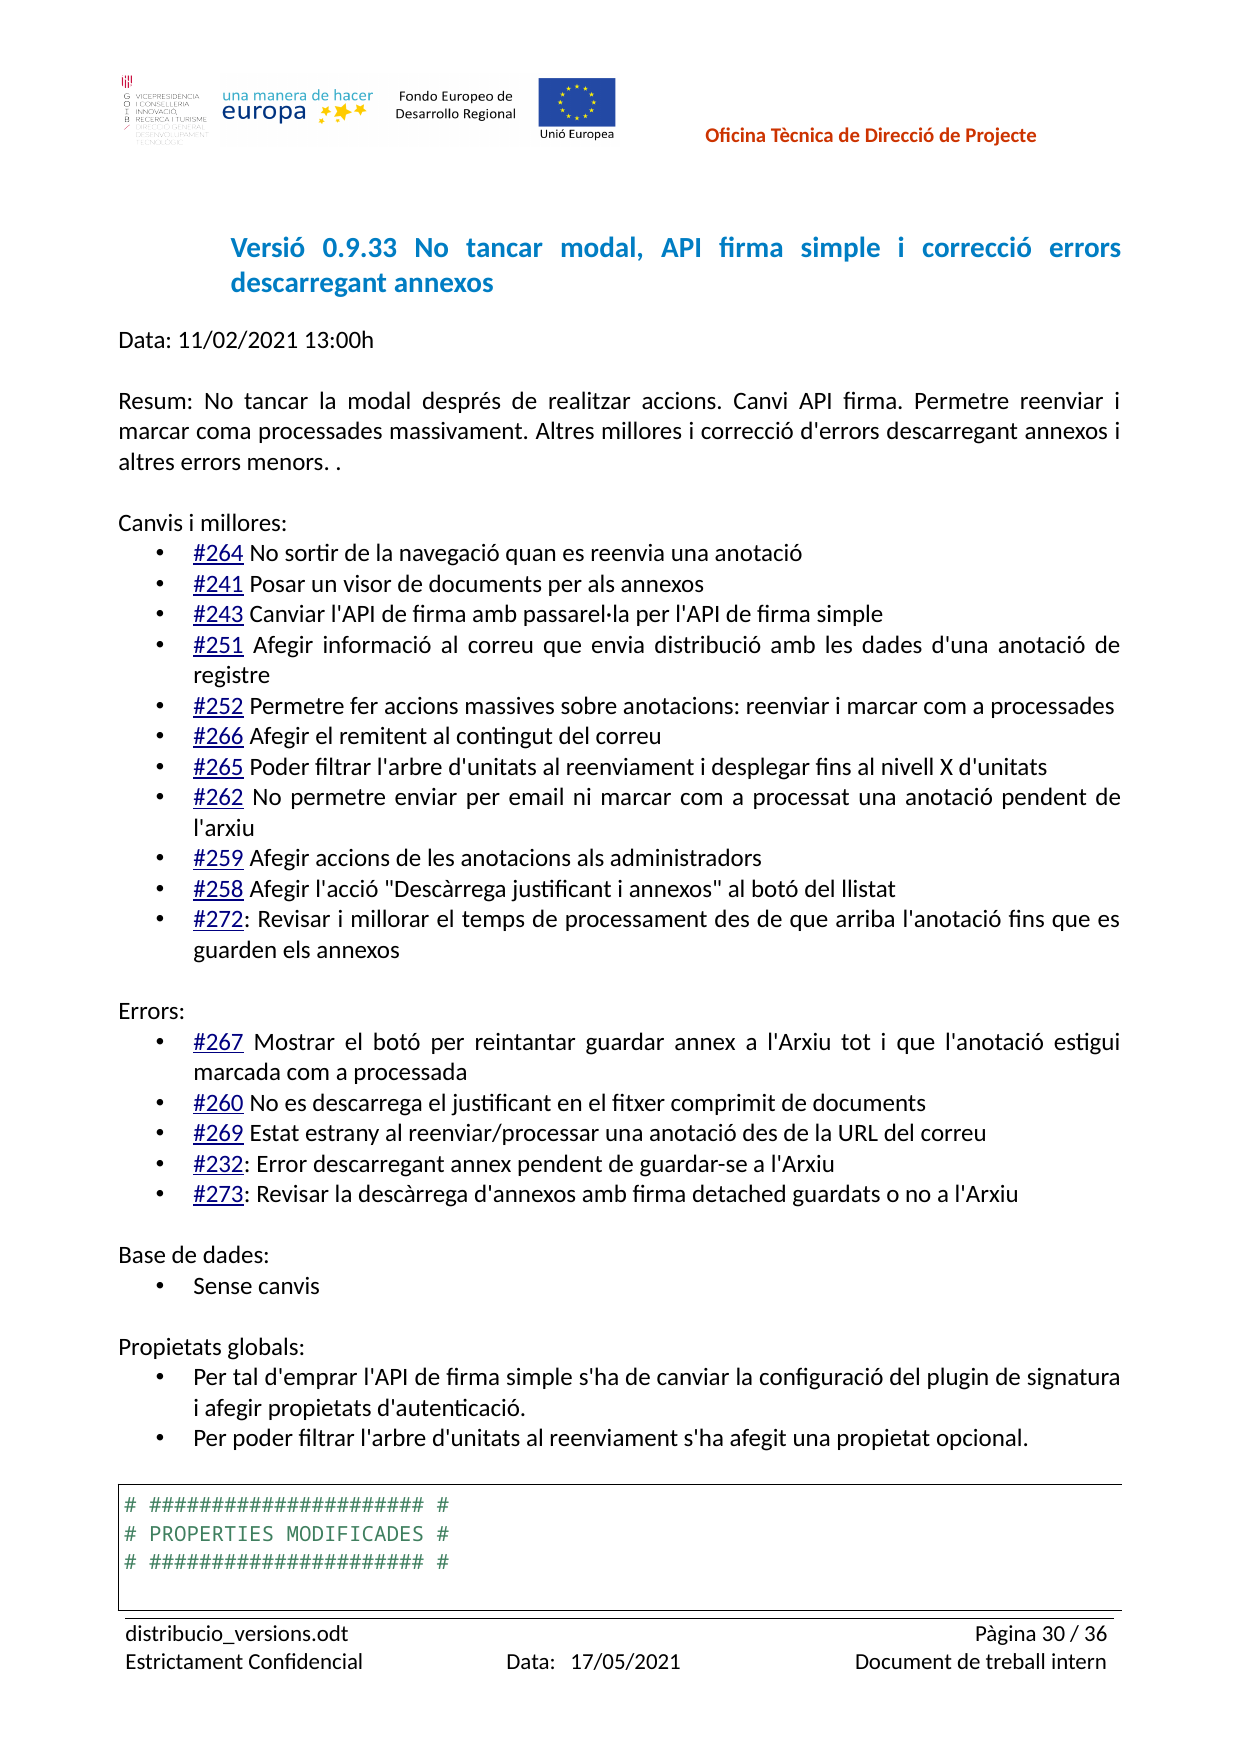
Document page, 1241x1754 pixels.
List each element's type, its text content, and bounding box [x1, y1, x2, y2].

list #260 No es descarrega el justificant en el fitxer comprimit de documents [156, 1087, 1122, 1117]
list #252 Permetre fer accions massives sobre anotacions: reenviar i marcar com a processades [156, 690, 1122, 721]
list #262 No permetre enviar per email ni marcar com a processat una anotació pendent de l'arxiu [156, 782, 1122, 843]
picture [118, 73, 213, 147]
list #267 Mostrar el botó per reintantar guardar annex a l'Arxiu tot i que l'anotació estigui marcada com a processada [156, 1026, 1122, 1087]
text Base de dades: [118, 1239, 1122, 1270]
list #264 No sortir de la navegació quan es reenvia una anotació [156, 537, 1122, 568]
picture [219, 73, 621, 147]
list #273: Revisar la descàrrega d'annexos amb firma detached guardats o no a l'Arxiu [156, 1178, 1122, 1209]
table_header # ###################### # # PROPERTIES MODIFICADES # # ###################### # [119, 1485, 1122, 1610]
list Per tal d'emprar l'API de firma simple s'ha de canviar la configuració del plugin de signatura i afegir propietats d'autenticació. [156, 1361, 1122, 1422]
text Resum: No tancar la modal després de realitzar accions. Canvi API firma. Permetre reenviar i marcar coma processades massivament. Altres millores i correcció d'errors descarregant annexos i altres errors menors. . [118, 385, 1122, 476]
list #243 Canviar l'API de firma amb passarel·la per l'API de firma simple [156, 598, 1122, 629]
list #266 Afegir el remitent al contingut del correu [156, 721, 1122, 751]
list #241 Posar un visor de documents per als annexos [156, 568, 1122, 598]
subtitle Versió 0.9.33 No tancar modal, API firma simple i correcció errors descarregant annexos [153, 229, 1122, 300]
list #251 Afegir informació al correu que envia distribució amb les dades d'una anotació de registre [156, 629, 1122, 690]
list #258 Afegir l'acció "Descàrrega justificant i annexos" al botó del llistat [156, 873, 1122, 904]
list #259 Afegir accions de les anotacions als administradors [156, 843, 1122, 873]
list #265 Poder filtrar l'arbre d'unitats al reenviament i desplegar fins al nivell X d'unitats [156, 751, 1122, 782]
list #269 Estat estrany al reenviar/processar una anotació des de la URL del correu [156, 1117, 1122, 1148]
text Propietats globals: [118, 1331, 1122, 1361]
list Sense canvis [156, 1270, 1122, 1300]
text Canvis i millores: [118, 507, 1122, 537]
list Per poder filtrar l'arbre d'unitats al reenviament s'ha afegit una propietat opcional. [156, 1422, 1122, 1453]
list #272: Revisar i millorar el temps de processament des de que arriba l'anotació fins que es guarden els annexos [156, 904, 1122, 965]
text Errors: [118, 995, 1122, 1026]
list #232: Error descarregant annex pendent de guardar-se a l'Arxiu [156, 1148, 1122, 1178]
text Data: 11/02/2021 13:00h [118, 324, 1122, 354]
